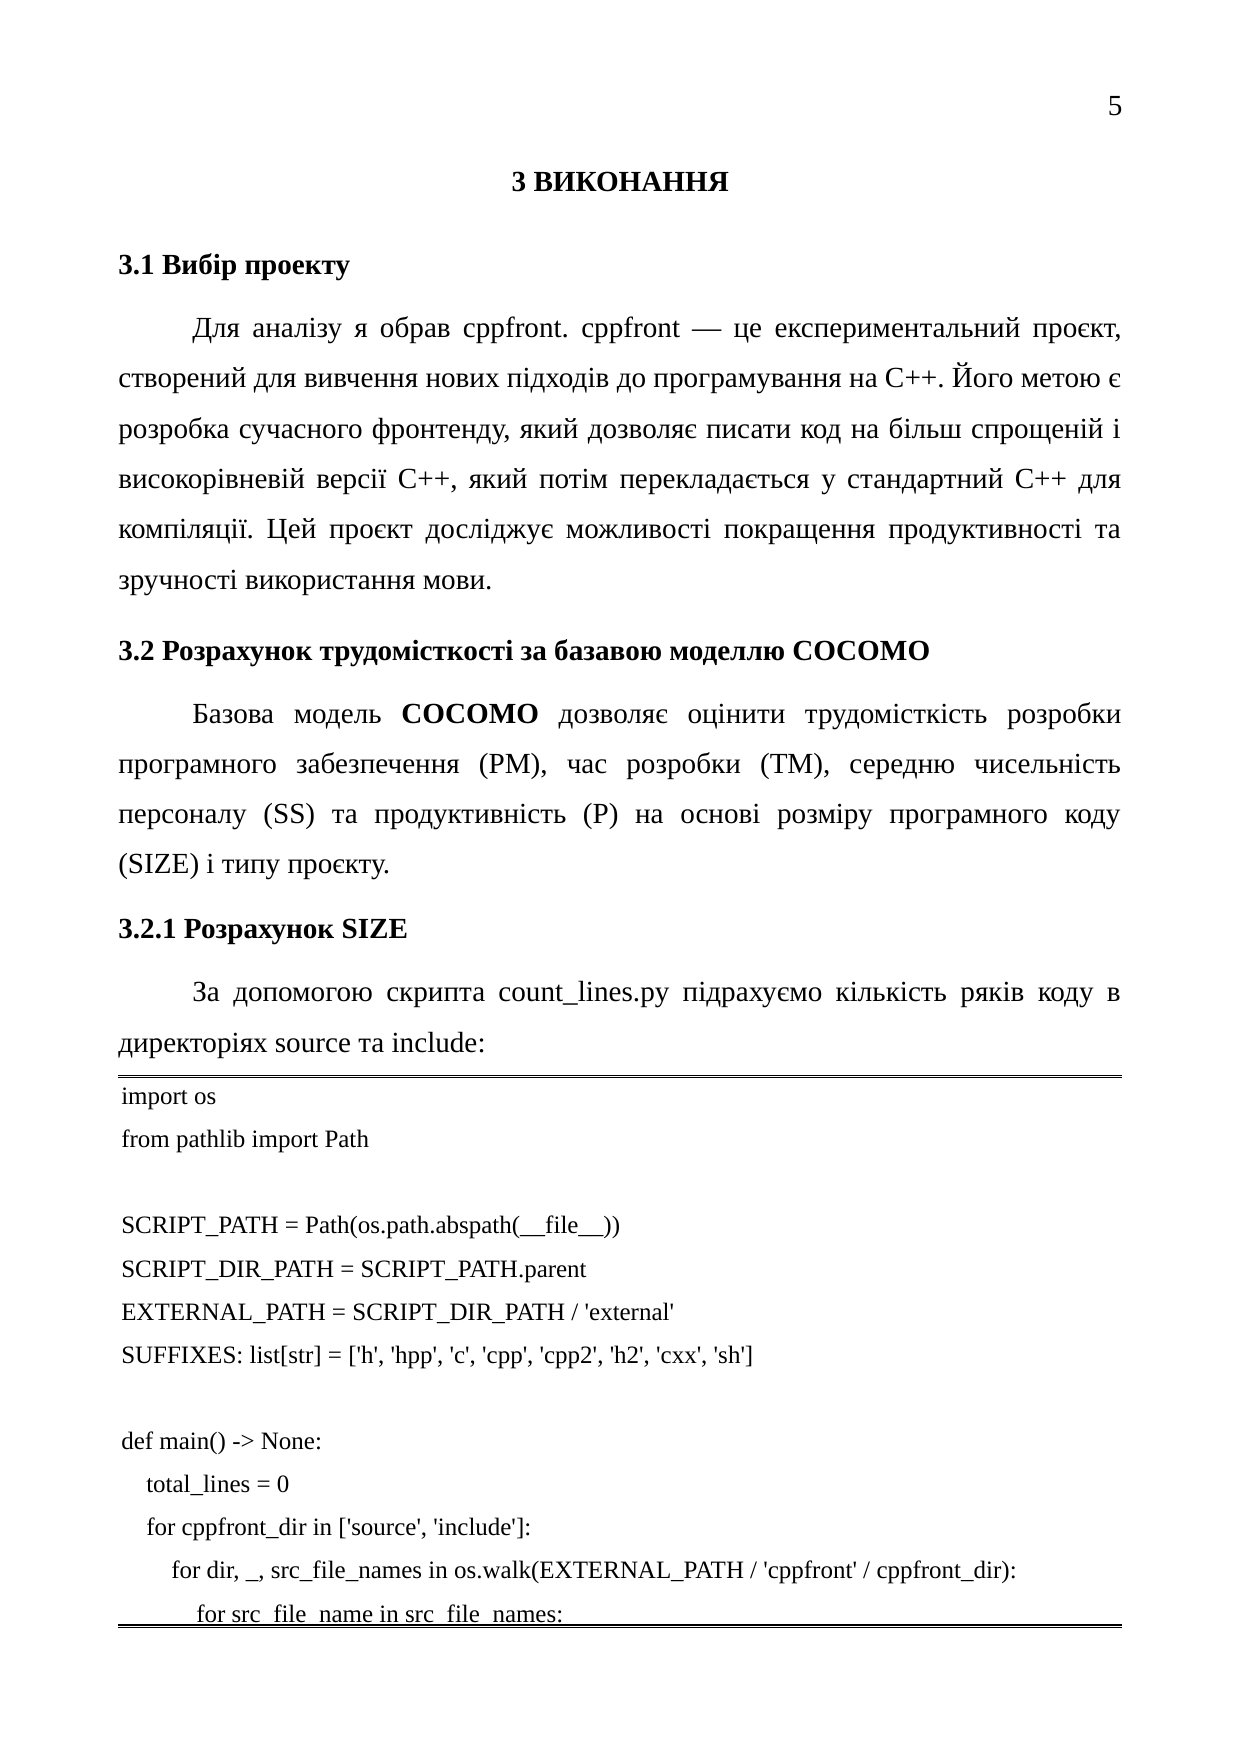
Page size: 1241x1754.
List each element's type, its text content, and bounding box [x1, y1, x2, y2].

text SCRIPT_PATH = Path(os.path.abspath(__file__)) [118, 1204, 1122, 1239]
text for dir, _, src_file_names in os.walk(EXTERNAL_PATH / 'cppfront' / cppfront_dir): [118, 1549, 1122, 1584]
text for cppfront_dir in ['source', 'include']: [118, 1506, 1122, 1541]
text EXTERNAL_PATH = SCRIPT_DIR_PATH / 'external' [118, 1291, 1122, 1326]
text За допомогою скрипта count_lines.py підрахуємо кількість ряків коду в директоріях source та include: [118, 974, 1122, 1058]
subtitle Вибір проекту [118, 247, 1122, 281]
text def main() -> None: [118, 1420, 1122, 1455]
subtitle Виконання [118, 164, 1122, 197]
text Для аналізу я обрав cppfront. cppfront — це експериментальний проєкт, створений для вивчення нових підходів до програмування на C++. Його метою є розробка сучасного фронтенду, який дозволяє писати код на більш спрощеній і високорівневій версії C++, який потім перекладається у стандартний C++ для компіляції. Цей проєкт досліджує можливості покращення продуктивності та зручності використання мови. [118, 310, 1122, 595]
subtitle Розрахунок SIZE [118, 912, 1122, 945]
text from pathlib import Path [118, 1118, 1122, 1153]
text Базова модель COCOMO дозволяє оцінити трудомісткість розробки програмного забезпечення (PM), час розробки (TM), середню чисельність персоналу (SS) та продуктивність (P) на основі розміру програмного коду (SIZE) і типу проєкту. [118, 696, 1122, 880]
text SUFFIXES: list[str] = ['h', 'hpp', 'c', 'cpp', 'cpp2', 'h2', 'cxx', 'sh'] [118, 1334, 1122, 1369]
text SCRIPT_DIR_PATH = SCRIPT_PATH.parent [118, 1247, 1122, 1282]
text import os [118, 1078, 1122, 1110]
subtitle Розрахунок трудомісткості за базавою моделлю COCOMO [118, 633, 1122, 666]
text total_lines = 0 [118, 1463, 1122, 1498]
text for src_file_name in src_file_names: [118, 1592, 1122, 1624]
